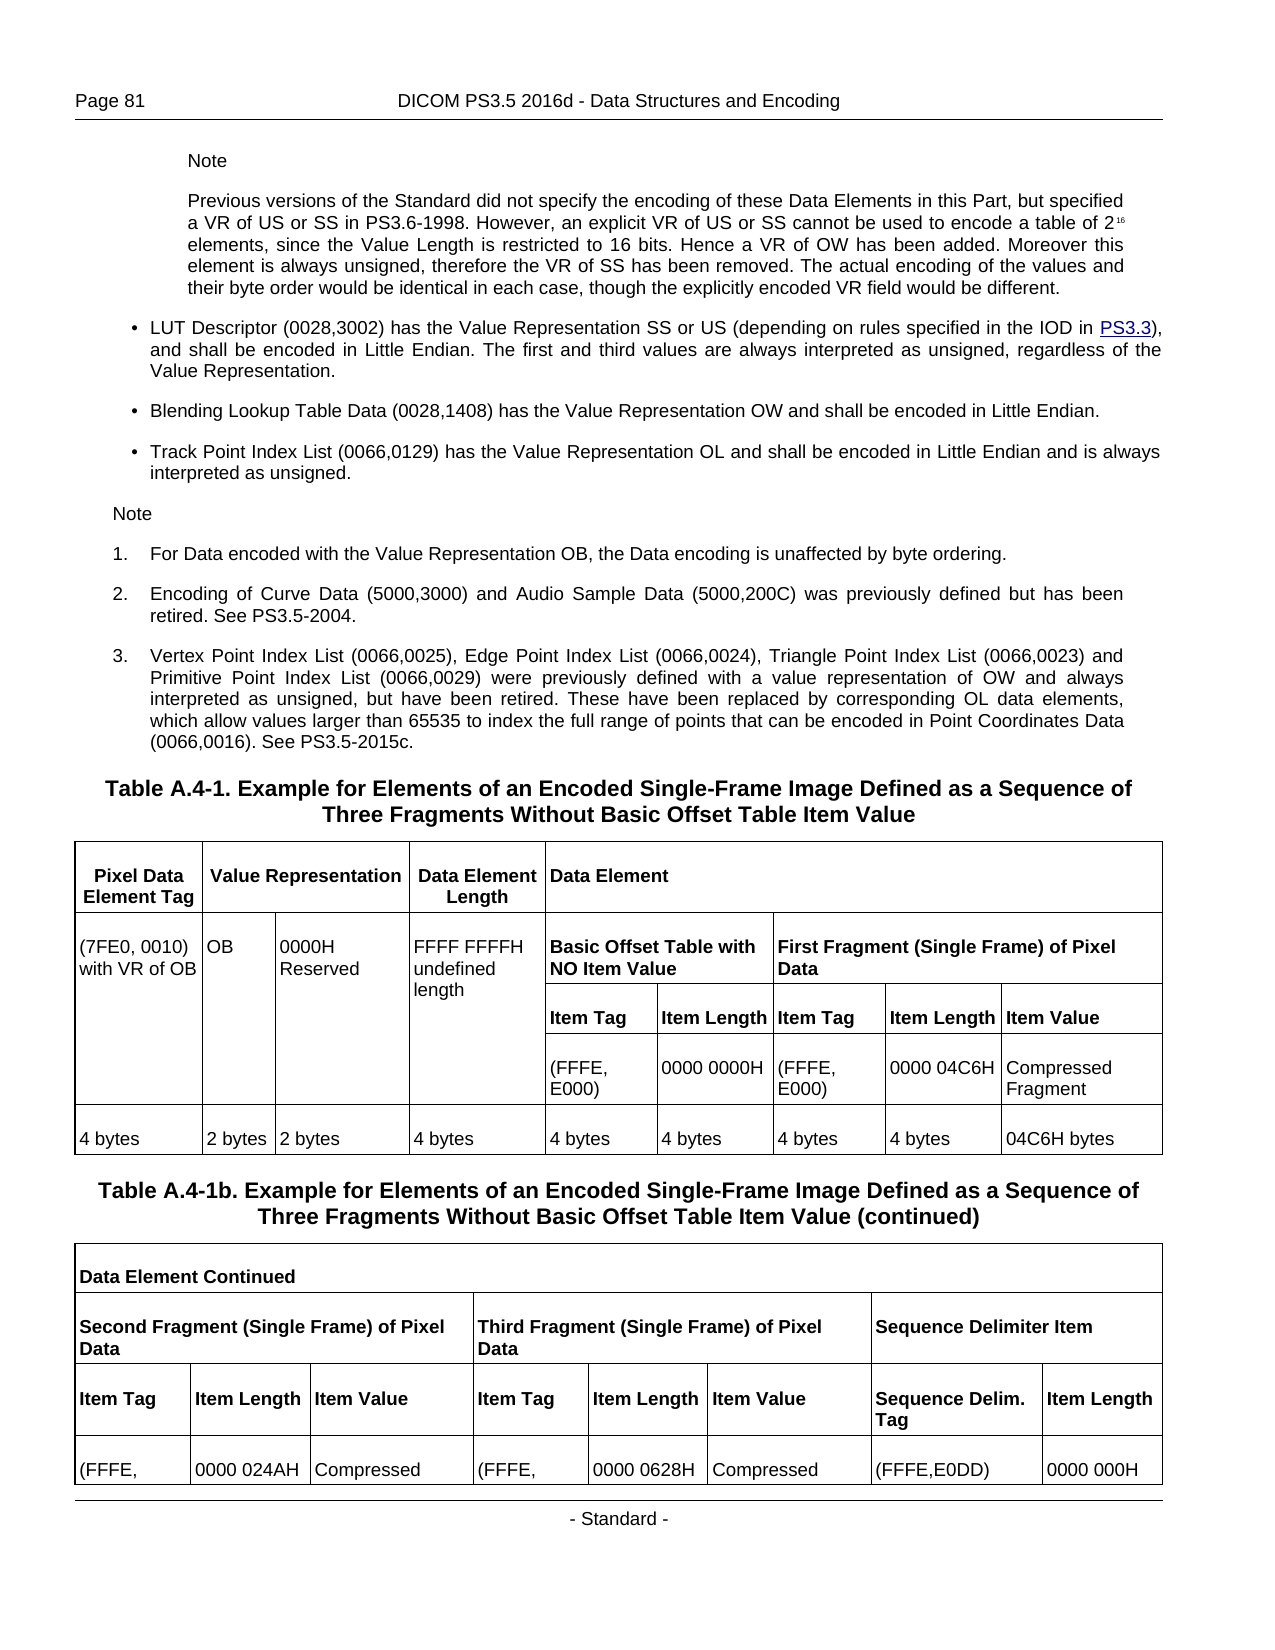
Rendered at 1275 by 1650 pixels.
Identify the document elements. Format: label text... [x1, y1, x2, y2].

table_cell (FFFE,E0DD) [872, 1436, 1042, 1484]
text Table A.4-1. Example for Elements of an Encoded Single-Frame Image Defined as a Sequence of Three Fragments Without Basic Offset Table Item Value [75, 775, 1162, 827]
table_cell 4 bytes [76, 1105, 202, 1154]
table_cell FFFF FFFFH undefined length [410, 913, 545, 1104]
list For Data encoded with the Value Representation OB, the Data encoding is unaffected by byte ordering. [112, 543, 1125, 564]
table_cell Sequence Delimiter Item [872, 1293, 1162, 1363]
table_cell Third Fragment (Single Frame) of Pixel Data [474, 1293, 871, 1363]
table_header Data Element Continued [76, 1244, 1162, 1292]
table_cell 0000 024AH [191, 1436, 310, 1484]
table_cell First Fragment (Single Frame) of Pixel Data [774, 913, 1162, 983]
table_cell Item Tag [774, 984, 885, 1033]
list Previous versions of the Standard did not specify the encoding of these Data Elements in this Part, but specified a VR of US or SS in PS3.6-1998. However, an explicit VR of US or SS cannot be used to encode a table of 216 elements, since the Value Length is restricted to 16 bits. Hence a VR of OW has been added. Moreover this element is always unsigned, therefore the VR of SS has been removed. The actual encoding of the values and their byte order would be identical in each case, though the explicitly encoded VR field would be different. [169, 190, 1125, 298]
table_cell 4 bytes [774, 1105, 885, 1154]
table_cell Basic Offset Table with NO Item Value [546, 913, 773, 983]
table_cell (7FE0, 0010) with VR of OB [76, 913, 202, 1104]
list Track Point Index List (0066,0129) has the Value Representation OL and shall be encoded in Little Endian and is always interpreted as unsigned. [131, 441, 1162, 484]
table_header Data Element Length [410, 842, 545, 912]
table_cell 2 bytes [203, 1105, 275, 1154]
table_cell Item Length [1043, 1364, 1162, 1434]
text Note [112, 502, 1125, 524]
table_cell Item Tag [76, 1364, 190, 1434]
table_cell Item Tag [546, 984, 657, 1033]
text Table A.4-1b. Example for Elements of an Encoded Single-Frame Image Defined as a Sequence of Three Fragments Without Basic Offset Table Item Value (continued) [75, 1177, 1162, 1229]
table_cell Item Tag [474, 1364, 588, 1434]
table_cell (FFFE, [76, 1436, 190, 1484]
table_cell 0000H Reserved [276, 913, 409, 1104]
list Note [169, 150, 1125, 172]
table_cell 04C6H bytes [1002, 1105, 1162, 1154]
list Encoding of Curve Data (5000,3000) and Audio Sample Data (5000,200C) was previously defined but has been retired. See PS3.5-2004. [112, 583, 1125, 626]
table_cell 2 bytes [276, 1105, 409, 1154]
table_cell Item Length [191, 1364, 310, 1434]
table_cell 4 bytes [410, 1105, 545, 1154]
table_cell 4 bytes [658, 1105, 773, 1154]
table_cell Compressed Fragment [1002, 1034, 1162, 1104]
table_cell 0000 0000H [658, 1034, 773, 1104]
list Vertex Point Index List (0066,0025), Edge Point Index List (0066,0024), Triangle Point Index List (0066,0023) and Primitive Point Index List (0066,0029) were previously defined with a value representation of OW and always interpreted as unsigned, but have been retired. These have been replaced by corresponding OL data elements, which allow values larger than 65535 to index the full range of points that can be encoded in Point Coordinates Data (0066,0016). See PS3.5-2015c. [112, 645, 1125, 753]
table_cell Item Length [886, 984, 1001, 1033]
list Blending Lookup Table Data (0028,1408) has the Value Representation OW and shall be encoded in Little Endian. [131, 400, 1162, 422]
list LUT Descriptor (0028,3002) has the Value Representation SS or US (depending on rules specified in the IOD in PS3.3), and shall be encoded in Little Endian. The first and third values are always interpreted as unsigned, regardless of the Value Representation. [131, 317, 1162, 382]
table_cell 0000 04C6H [886, 1034, 1001, 1104]
table_cell 4 bytes [886, 1105, 1001, 1154]
table_cell Item Value [708, 1364, 871, 1434]
table_header Pixel Data Element Tag [76, 842, 202, 912]
table_cell Item Value [1002, 984, 1162, 1033]
table_cell Compressed [708, 1436, 871, 1484]
table_cell Item Length [658, 984, 773, 1033]
table_cell Compressed [311, 1436, 473, 1484]
table_cell Item Length [589, 1364, 707, 1434]
table_cell Item Value [311, 1364, 473, 1434]
table_cell Sequence Delim. Tag [872, 1364, 1042, 1434]
table_cell 4 bytes [546, 1105, 657, 1154]
table_cell (FFFE, [474, 1436, 588, 1484]
table_cell (FFFE, E000) [546, 1034, 657, 1104]
table_cell OB [203, 913, 275, 1104]
table_header Data Element [546, 842, 1162, 912]
table_cell Second Fragment (Single Frame) of Pixel Data [76, 1293, 473, 1363]
table_cell (FFFE, E000) [774, 1034, 885, 1104]
table_cell 0000 0628H [589, 1436, 707, 1484]
table_header Value Representation [203, 842, 409, 912]
table_cell 0000 000H [1043, 1436, 1162, 1484]
